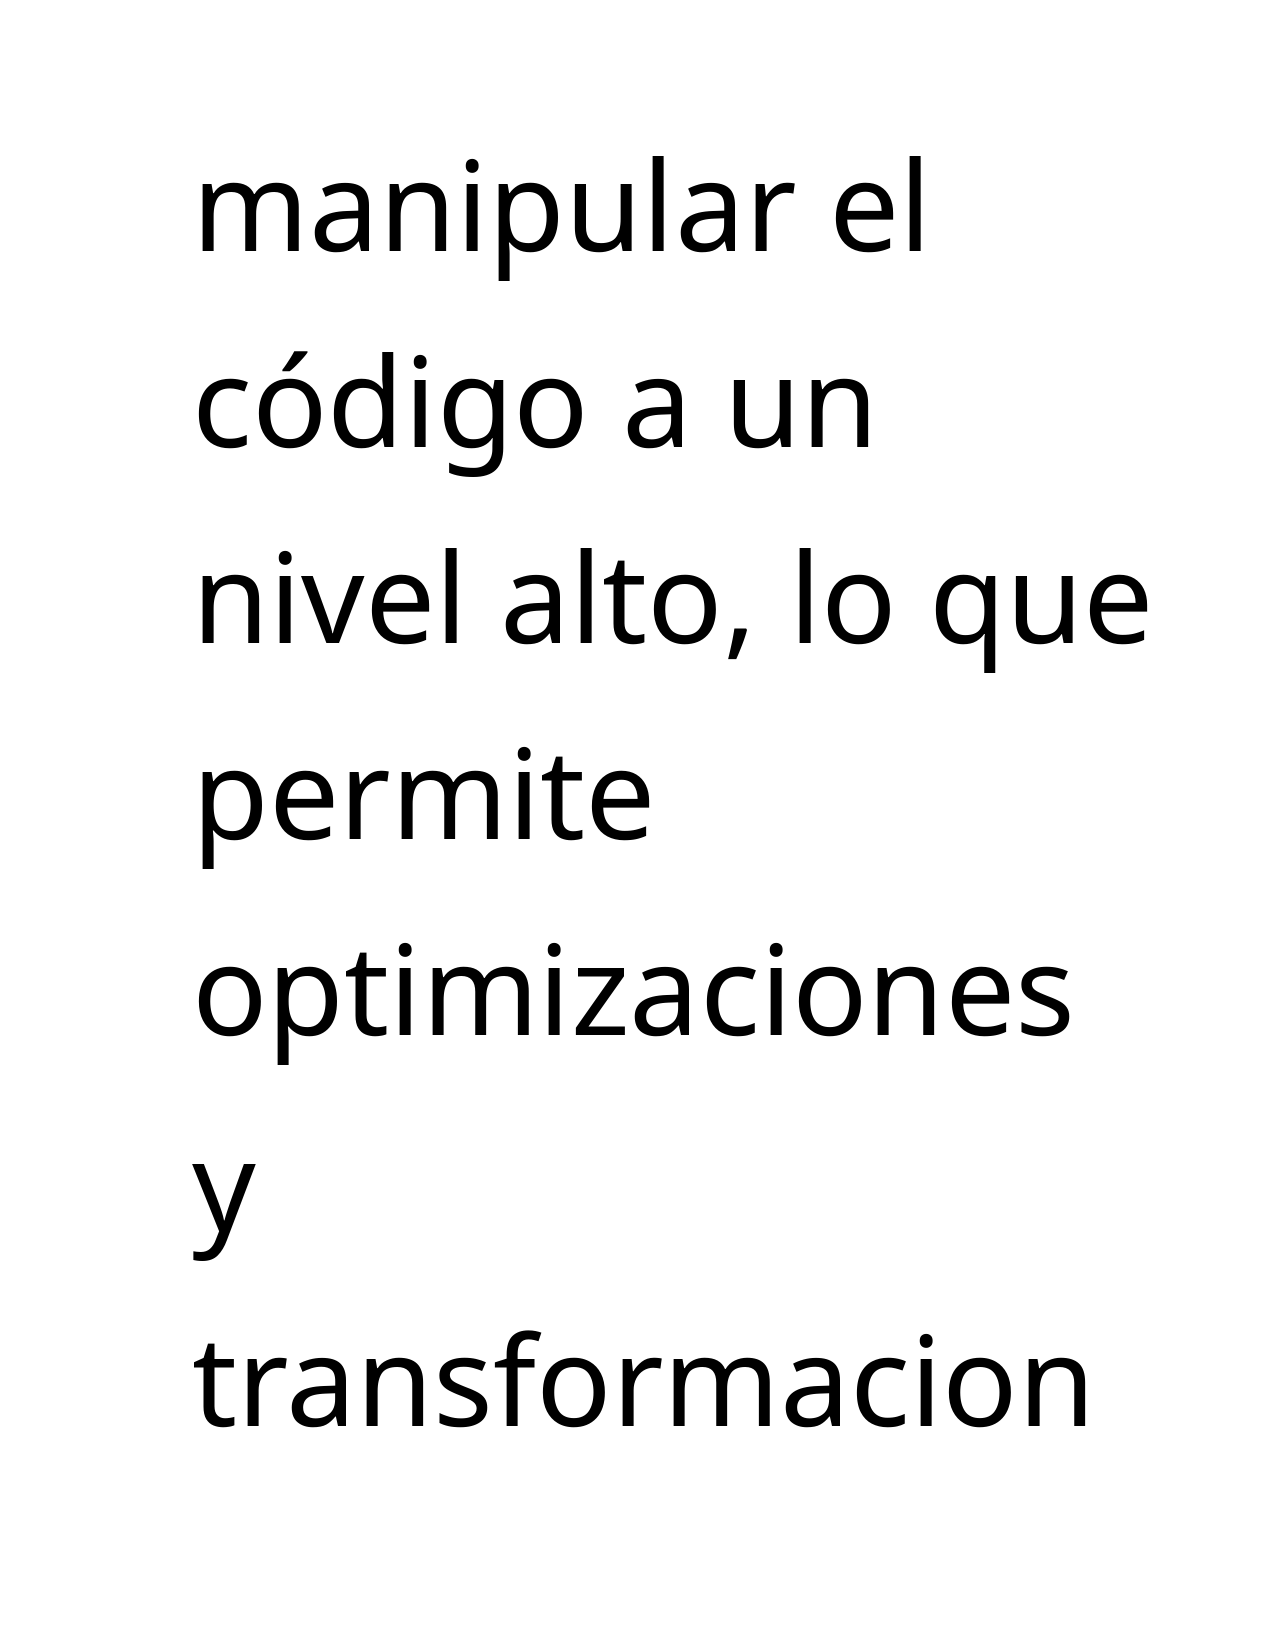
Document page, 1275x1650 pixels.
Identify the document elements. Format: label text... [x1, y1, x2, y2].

list manipular el código a un nivel alto, lo que permite optimizaciones y transformacion [162, 118, 1157, 1463]
